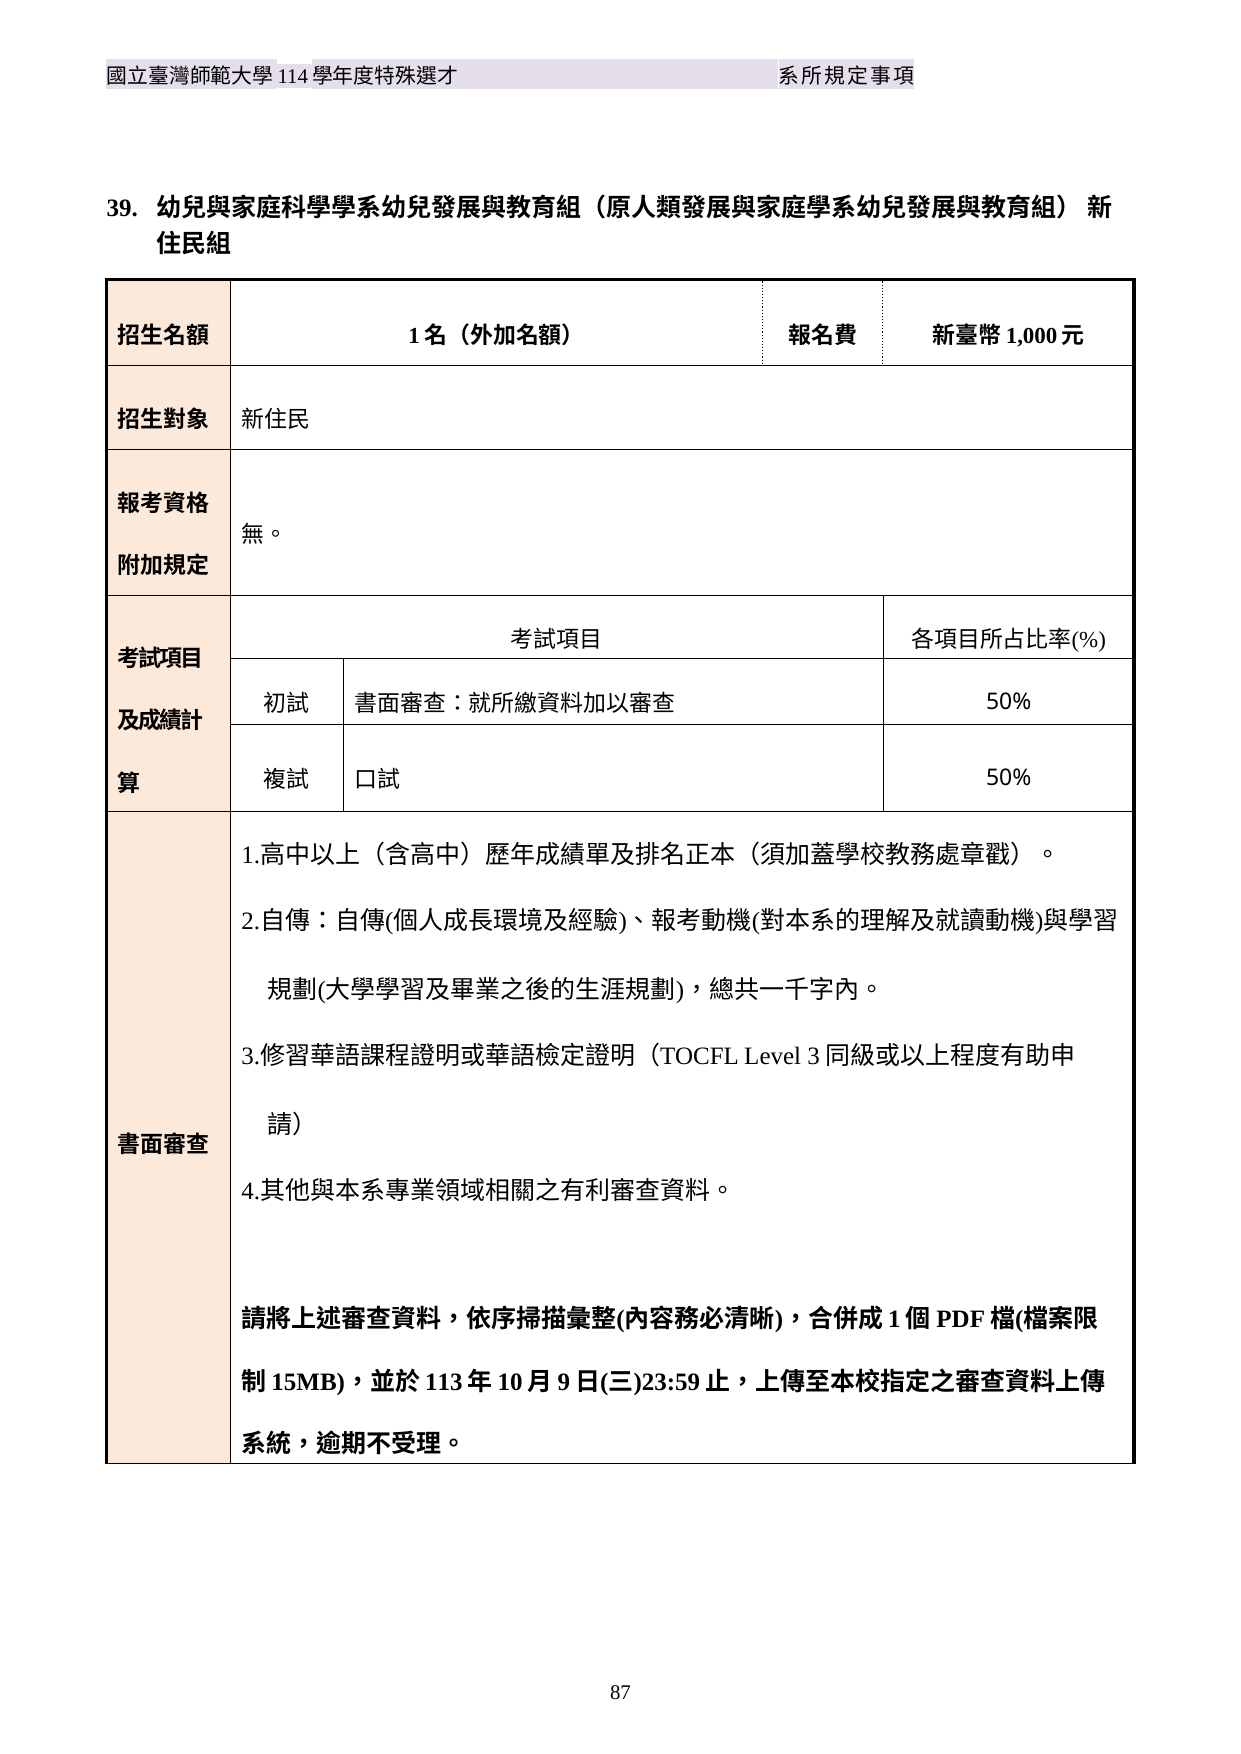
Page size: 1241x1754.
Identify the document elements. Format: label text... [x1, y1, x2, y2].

table_cell 50% [884, 725, 1132, 811]
table_cell 1.高中以上（含高中）歷年成績單及排名正本（須加蓋學校教務處章戳）。 2.自傳：自傳(個人成長環境及經驗)、報考動機(對本系的理解及就讀動機)與學習規劃(大學學習及畢業之後的生涯規劃)，總共一千字內。 3.修習華語課程證明或華語檢定證明（TOCFL Level 3同級或以上程度有助申請） 4.其他與本系專業領域相關之有利審查資料。 請將上述審查資料，依序掃描彙整(內容務必清晰)，合併成1個 PDF檔(檔案限制15MB)，並於113年10月9日(三)23:59止，上傳至本校指定之審查資料上傳系統，逾期不受理。 [231, 812, 1132, 1463]
table_header 新臺幣1,000元 [883, 281, 1132, 365]
list 幼兒與家庭科學學系幼兒發展與教育組（原人類發展與家庭學系幼兒發展與教育組） 新住民組 [106, 187, 1134, 259]
table_cell 新住民 [231, 366, 1132, 449]
table_header 招生名額 [108, 281, 230, 365]
table_header 報名費 [763, 281, 883, 365]
table_cell 考試項目及成績計算 [108, 596, 230, 811]
table_cell 報考資格 附加規定 [108, 450, 230, 595]
table_cell 書面審查 [108, 812, 230, 1463]
table_cell 書面審查：就所繳資料加以審查 [344, 659, 883, 724]
table_cell 無。 [231, 450, 1132, 595]
table_cell 口試 [344, 725, 883, 811]
table_cell 招生對象 [108, 366, 230, 449]
table_header 1名（外加名額） [231, 281, 762, 365]
table_cell 考試項目 [231, 596, 883, 658]
table_cell 各項目所占比率(%) [884, 596, 1132, 658]
table_cell 50% [884, 659, 1132, 724]
table_cell 初試 [231, 659, 343, 724]
table_cell 複試 [231, 725, 343, 811]
